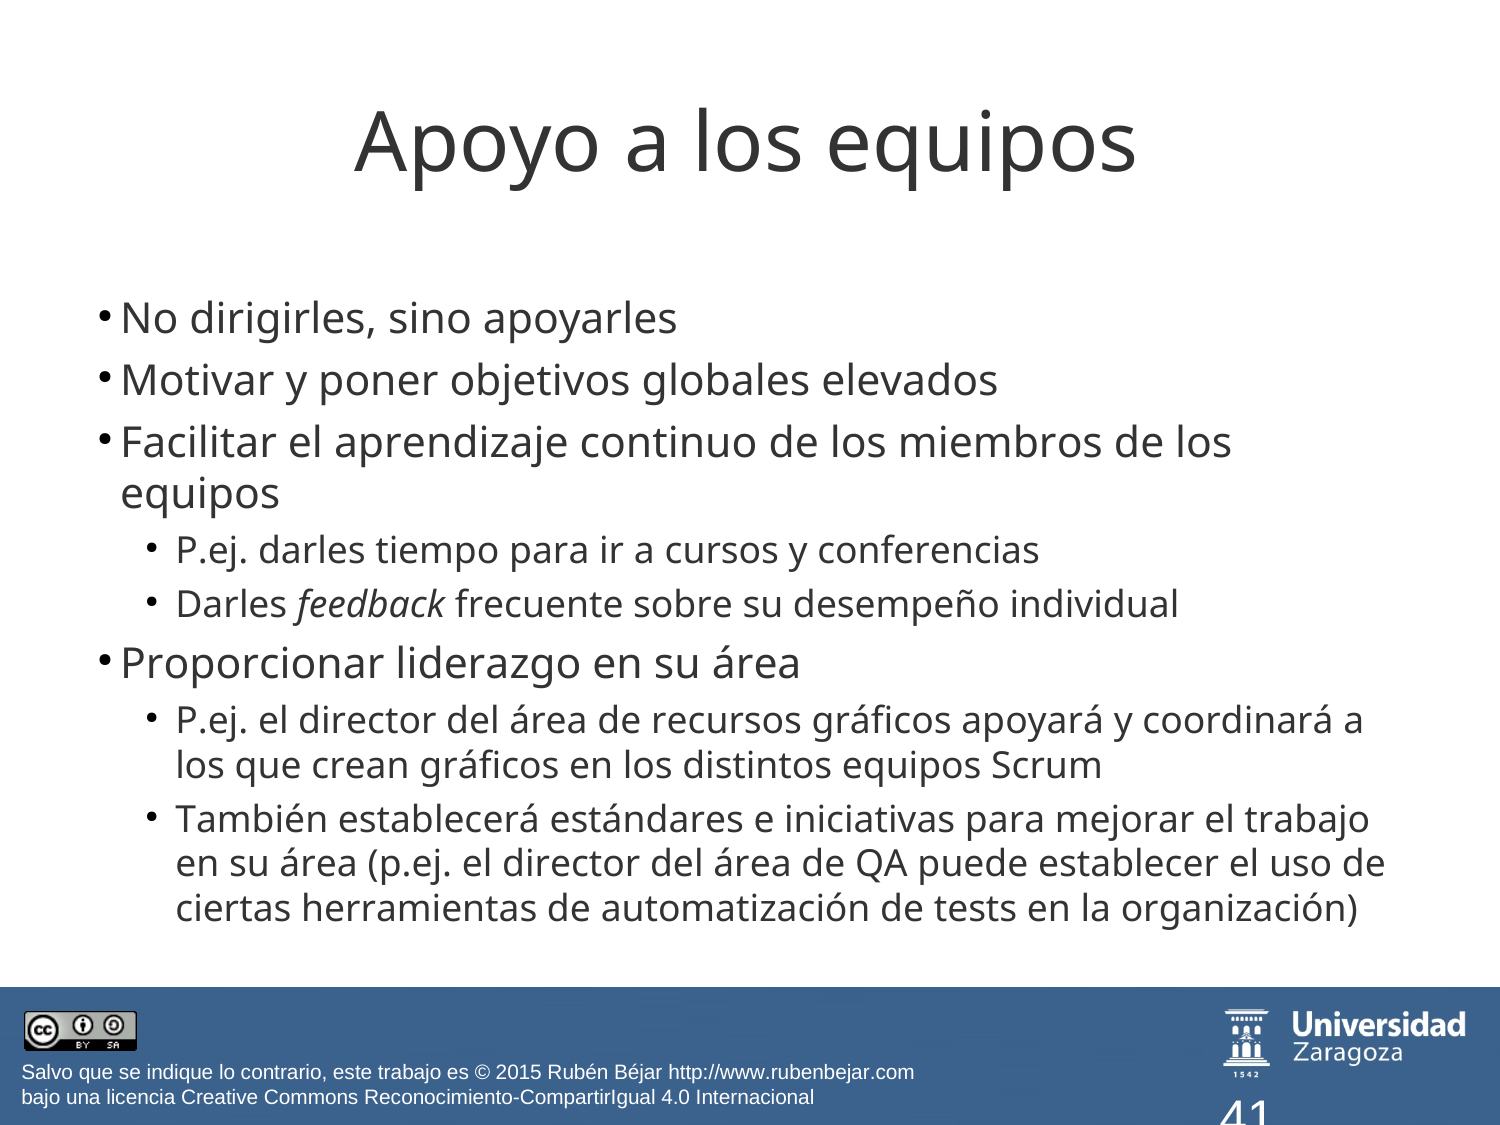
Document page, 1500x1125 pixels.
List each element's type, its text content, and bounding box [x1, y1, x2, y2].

title Apoyo a los equipos [74, 20, 1420, 257]
list No dirigirles, sino apoyarles Motivar y poner objetivos globales elevados Facilitar el aprendizaje continuo de los miembros de los equipos P.ej. darles tiempo para ir a cursos y conferencias Darles feedback frecuente sobre su desempeño individual Proporcionar liderazgo en su área P.ej. el director del área de recursos gráficos apoyará y coordinará a los que crean gráficos en los distintos equipos Scrum También establecerá estándares e iniciativas para mejorar el trabajo en su área (p.ej. el director del área de QA puede establecer el uso de ciertas herramientas de automatización de tests en la organización) [82, 283, 1418, 957]
picture [0, 987, 1500, 1125]
picture [1224, 1107, 1236, 1124]
